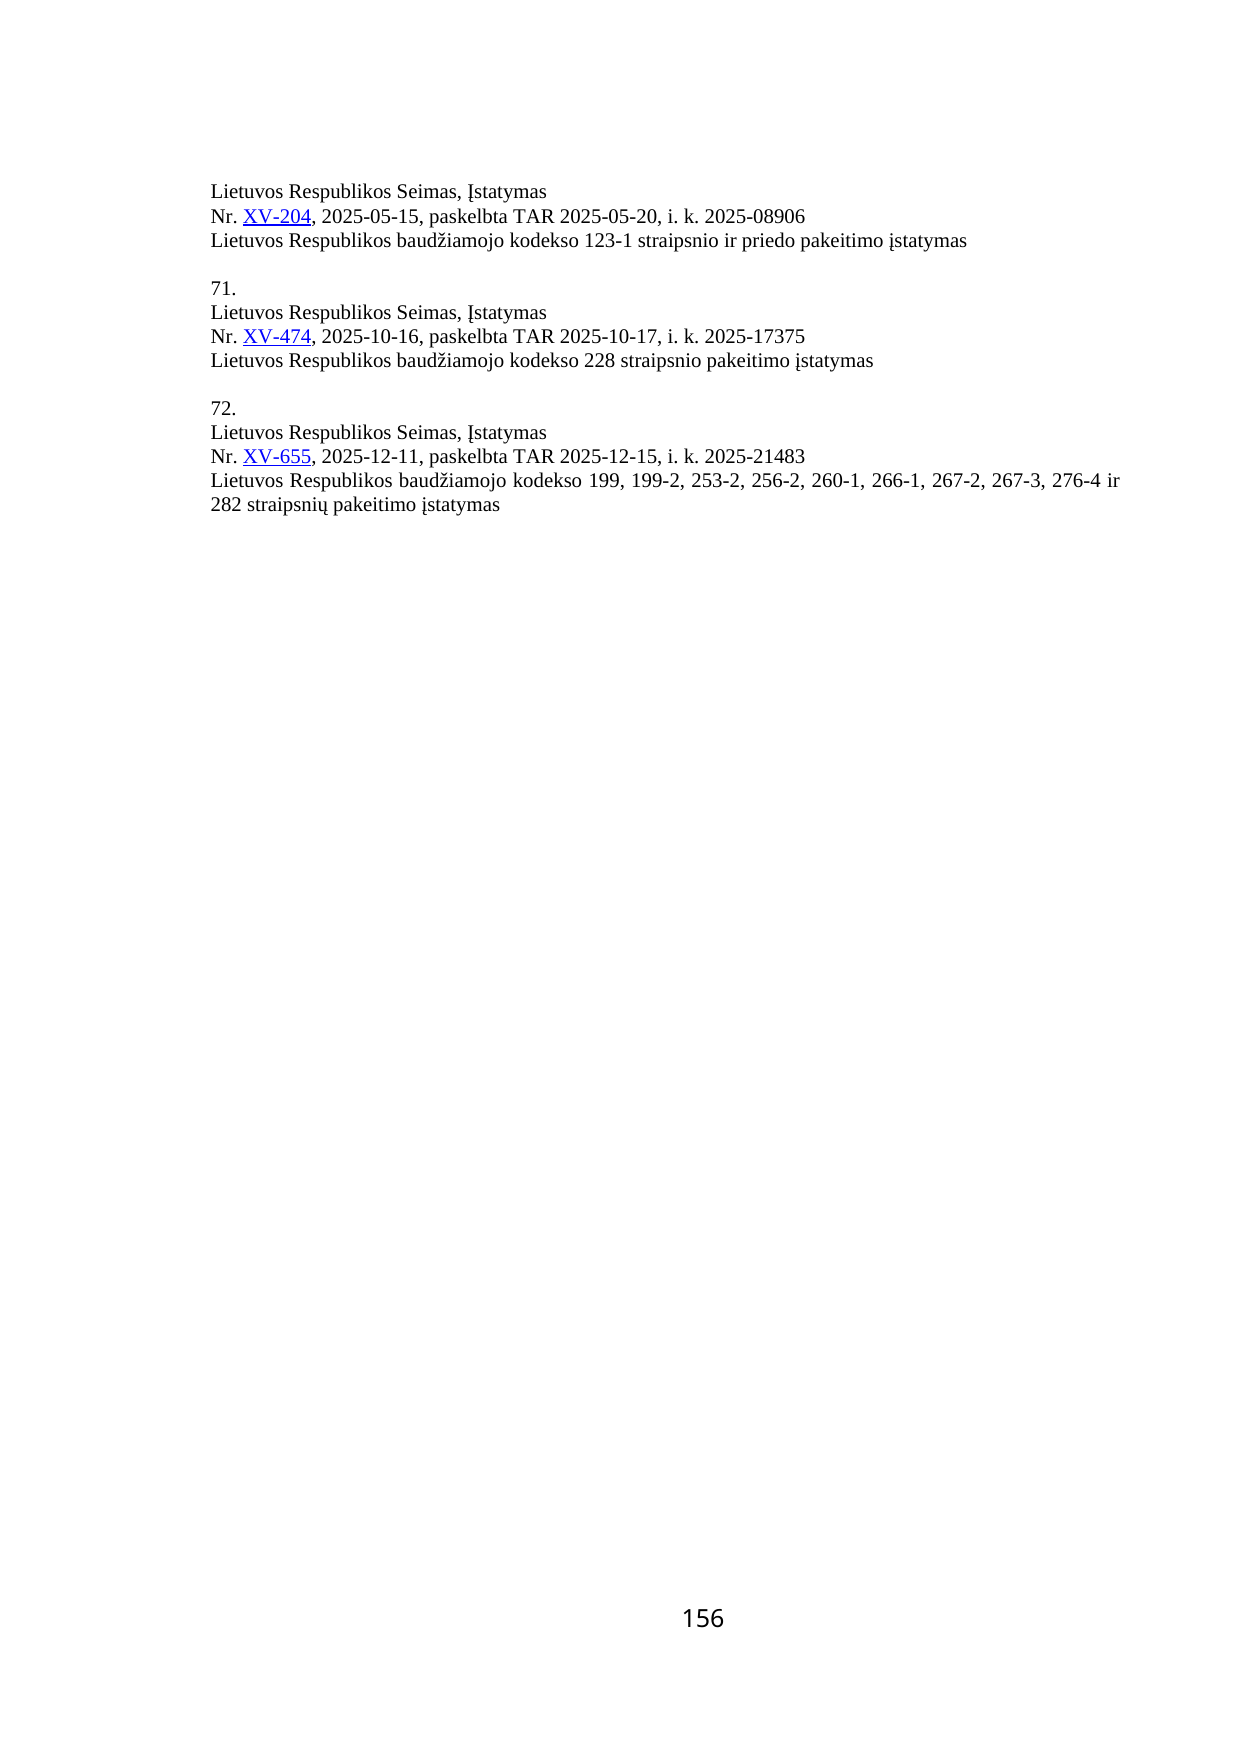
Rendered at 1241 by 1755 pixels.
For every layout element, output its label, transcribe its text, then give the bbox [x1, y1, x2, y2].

text Lietuvos Respublikos baudžiamojo kodekso 123-1 straipsnio ir priedo pakeitimo įstatymas [210, 228, 1120, 252]
text Nr. XV-474, 2025-10-16, paskelbta TAR 2025-10-17, i. k. 2025-17375 [210, 324, 1120, 348]
text Lietuvos Respublikos baudžiamojo kodekso 228 straipsnio pakeitimo įstatymas [210, 348, 1120, 372]
text Lietuvos Respublikos Seimas, Įstatymas [210, 300, 1120, 324]
text Nr. XV-655, 2025-12-11, paskelbta TAR 2025-12-15, i. k. 2025-21483 [210, 444, 1120, 468]
text Lietuvos Respublikos Seimas, Įstatymas [210, 420, 1120, 444]
text 71. [210, 276, 1120, 300]
text Lietuvos Respublikos Seimas, Įstatymas [210, 179, 1120, 203]
text Nr. XV-204, 2025-05-15, paskelbta TAR 2025-05-20, i. k. 2025-08906 [210, 203, 1120, 228]
text Lietuvos Respublikos baudžiamojo kodekso 199, 199-2, 253-2, 256-2, 260-1, 266-1, 267-2, 267-3, 276-4 ir 282 straipsnių pakeitimo įstatymas [210, 468, 1120, 516]
text 72. [210, 396, 1120, 420]
